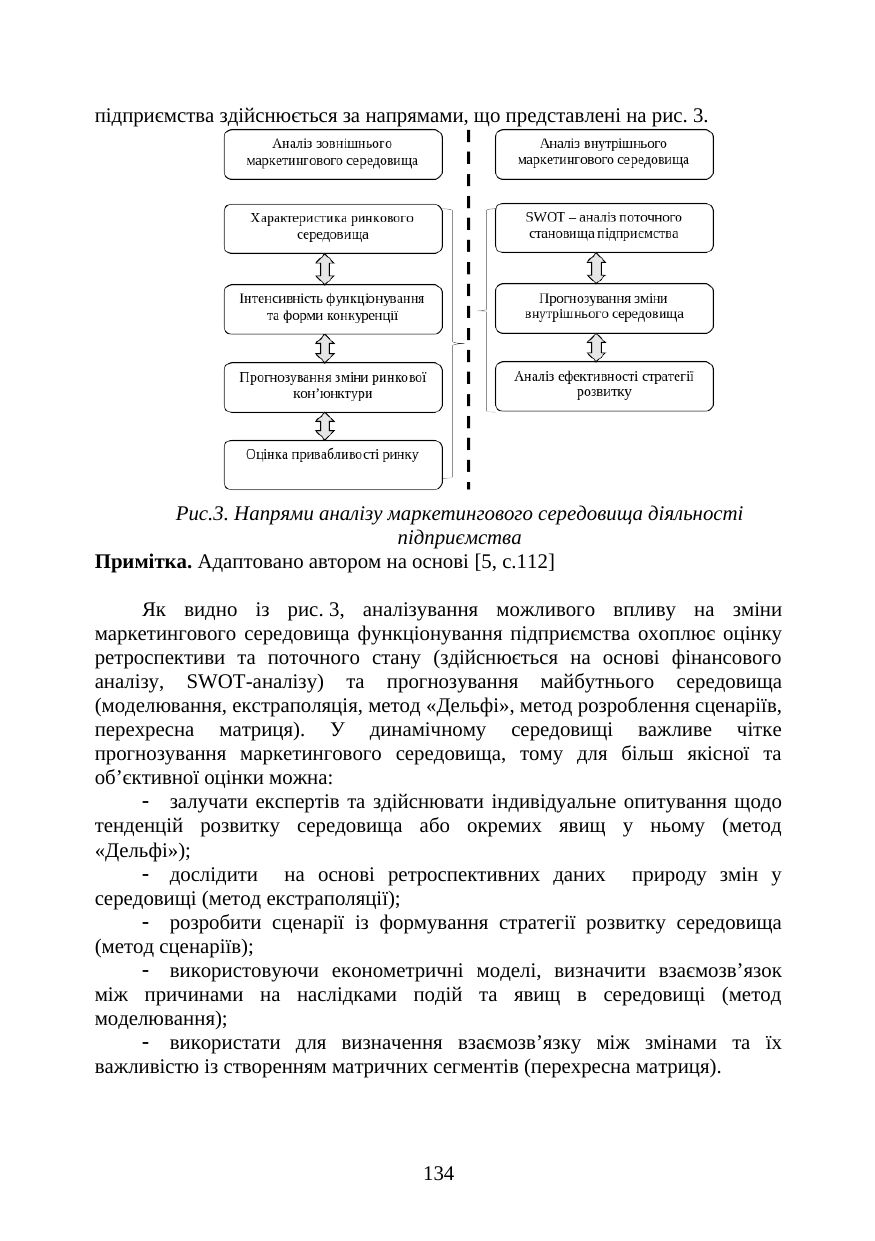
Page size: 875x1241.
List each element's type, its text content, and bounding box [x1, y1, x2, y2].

list розробити сценарії із формування стратегії розвитку середовища (метод сценаріїв); [94, 910, 782, 958]
text Примітка. Адаптовано автором на основі [5, с.112] [94, 549, 782, 573]
text підприємства здійснюється за напрямами, що представлені на рис. 3. [94, 103, 782, 127]
list залучати експертів та здійснювати індивідуальне опитування щодо тенденцій розвитку середовища або окремих явищ у ньому (метод «Дельфі»); [94, 789, 782, 862]
list дослідити на основі ретроспективних даних природу змін у середовищі (метод екстраполяції); [94, 862, 782, 910]
text підприємства [94, 525, 782, 549]
text Як видно із рис. 3, аналізування можливого впливу на зміни маркетингового середовища функціонування підприємства охоплює оцінку ретроспективи та поточного стану (здійснюється на основі фінансового аналізу, SWOT-аналізу) та прогнозування майбутнього середовища (моделювання, екстраполяція, метод «Дельфі», метод розроблення сценаріїв, перехресна матриця). У динамічному середовищі важливе чітке прогнозування маркетингового середовища, тому для більш якісної та об’єктивної оцінки можна: [94, 597, 782, 789]
list використовуючи економетричні моделі, визначити взаємозв’язок між причинами на наслідками подій та явищ в середовищі (метод моделювання); [94, 958, 782, 1030]
list використати для визначення взаємозв’язку між змінами та їх важливістю із створенням матричних сегментів (перехресна матриця). [94, 1030, 782, 1078]
text Рис.3. Напрями аналізу маркетингового середовища діяльності [94, 501, 782, 525]
